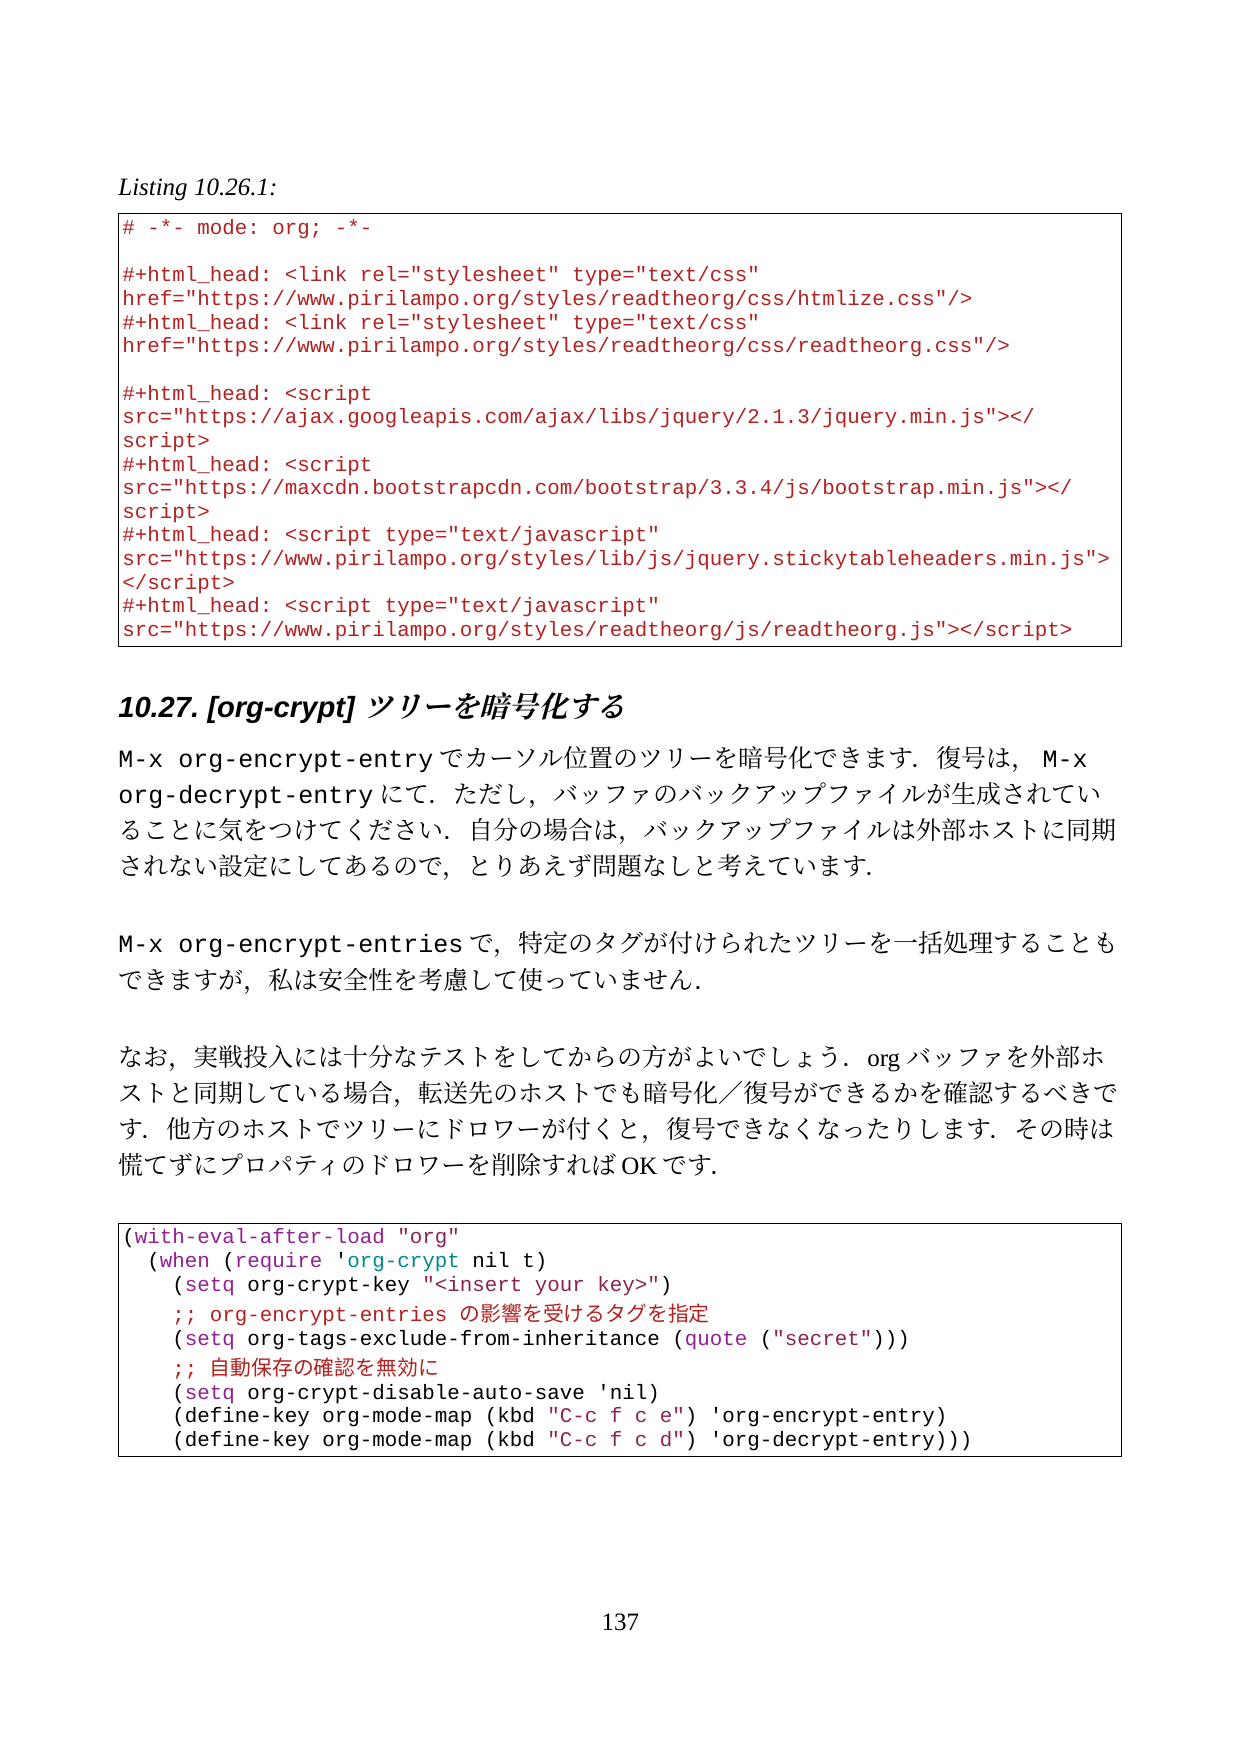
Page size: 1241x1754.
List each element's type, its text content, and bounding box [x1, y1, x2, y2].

text # -*- mode: org; -*- [119, 214, 1121, 237]
text なお，実戦投入には十分なテストをしてからの方がよいでしょう．org バッファを外部ホストと同期している場合，転送先のホストでも暗号化／復号ができるかを確認するべきです．他方のホストでツリーにドロワーが付くと，復号できなくなったりします．その時は慌てずにプロパティのドロワーを削除すればOKです． [118, 1037, 1122, 1210]
text (setq org-tags-exclude-from-inheritance (quote ("secret"))) [119, 1324, 1121, 1347]
list [156, 118, 1122, 147]
text (when (require 'org-crypt nil t) [119, 1246, 1121, 1270]
text #+html_head: <script src="https://ajax.googleapis.com/ajax/libs/jquery/2.1.3/jquery.min.js"></script> [119, 379, 1121, 449]
text M-x org-encrypt-entry でカーソル位置のツリーを暗号化できます．復号は， M-x org-decrypt-entry にて．ただし，バッファのバックアップファイルが生成されていることに気をつけてください．自分の場合は，バックアップファイルは外部ホストに同期されない設定にしてあるので，とりあえず問題なしと考えています． [118, 738, 1122, 912]
text #+html_head: <link rel="stylesheet" type="text/css" href="https://www.pirilampo.org/styles/readtheorg/css/htmlize.css"/> [119, 260, 1121, 308]
subtitle [org-crypt] ツリーを暗号化する [118, 684, 1122, 726]
text (with-eval-after-load "org" [119, 1224, 1121, 1246]
text #+html_head: <script type="text/javascript" src="https://www.pirilampo.org/styles/readtheorg/js/readtheorg.js"></script> [119, 591, 1121, 646]
text (setq org-crypt-key "<insert your key>") [119, 1270, 1121, 1293]
text #+html_head: <script type="text/javascript" src="https://www.pirilampo.org/styles/lib/js/jquery.stickytableheaders.min.js"></script> [119, 521, 1121, 591]
text (define-key org-mode-map (kbd "C-c f c e") 'org-encrypt-entry) [119, 1402, 1121, 1425]
text (setq org-crypt-disable-auto-save 'nil) [119, 1378, 1121, 1402]
text ;; 自動保存の確認を無効に [119, 1347, 1121, 1378]
text (define-key org-mode-map (kbd "C-c f c d") 'org-decrypt-entry))) [119, 1425, 1121, 1456]
list Listing 10.26.1: [118, 172, 1122, 201]
text #+html_head: <link rel="stylesheet" type="text/css" href="https://www.pirilampo.org/styles/readtheorg/css/readtheorg.css"/> [119, 308, 1121, 355]
text #+html_head: <script src="https://maxcdn.bootstrapcdn.com/bootstrap/3.3.4/js/bootstrap.min.js"></script> [119, 449, 1121, 521]
text ;; org-encrypt-entries の影響を受けるタグを指定 [119, 1293, 1121, 1324]
text M-x org-encrypt-entries で，特定のタグが付けられたツリーを一括処理することもできますが，私は安全性を考慮して使っていません． [118, 924, 1122, 1025]
